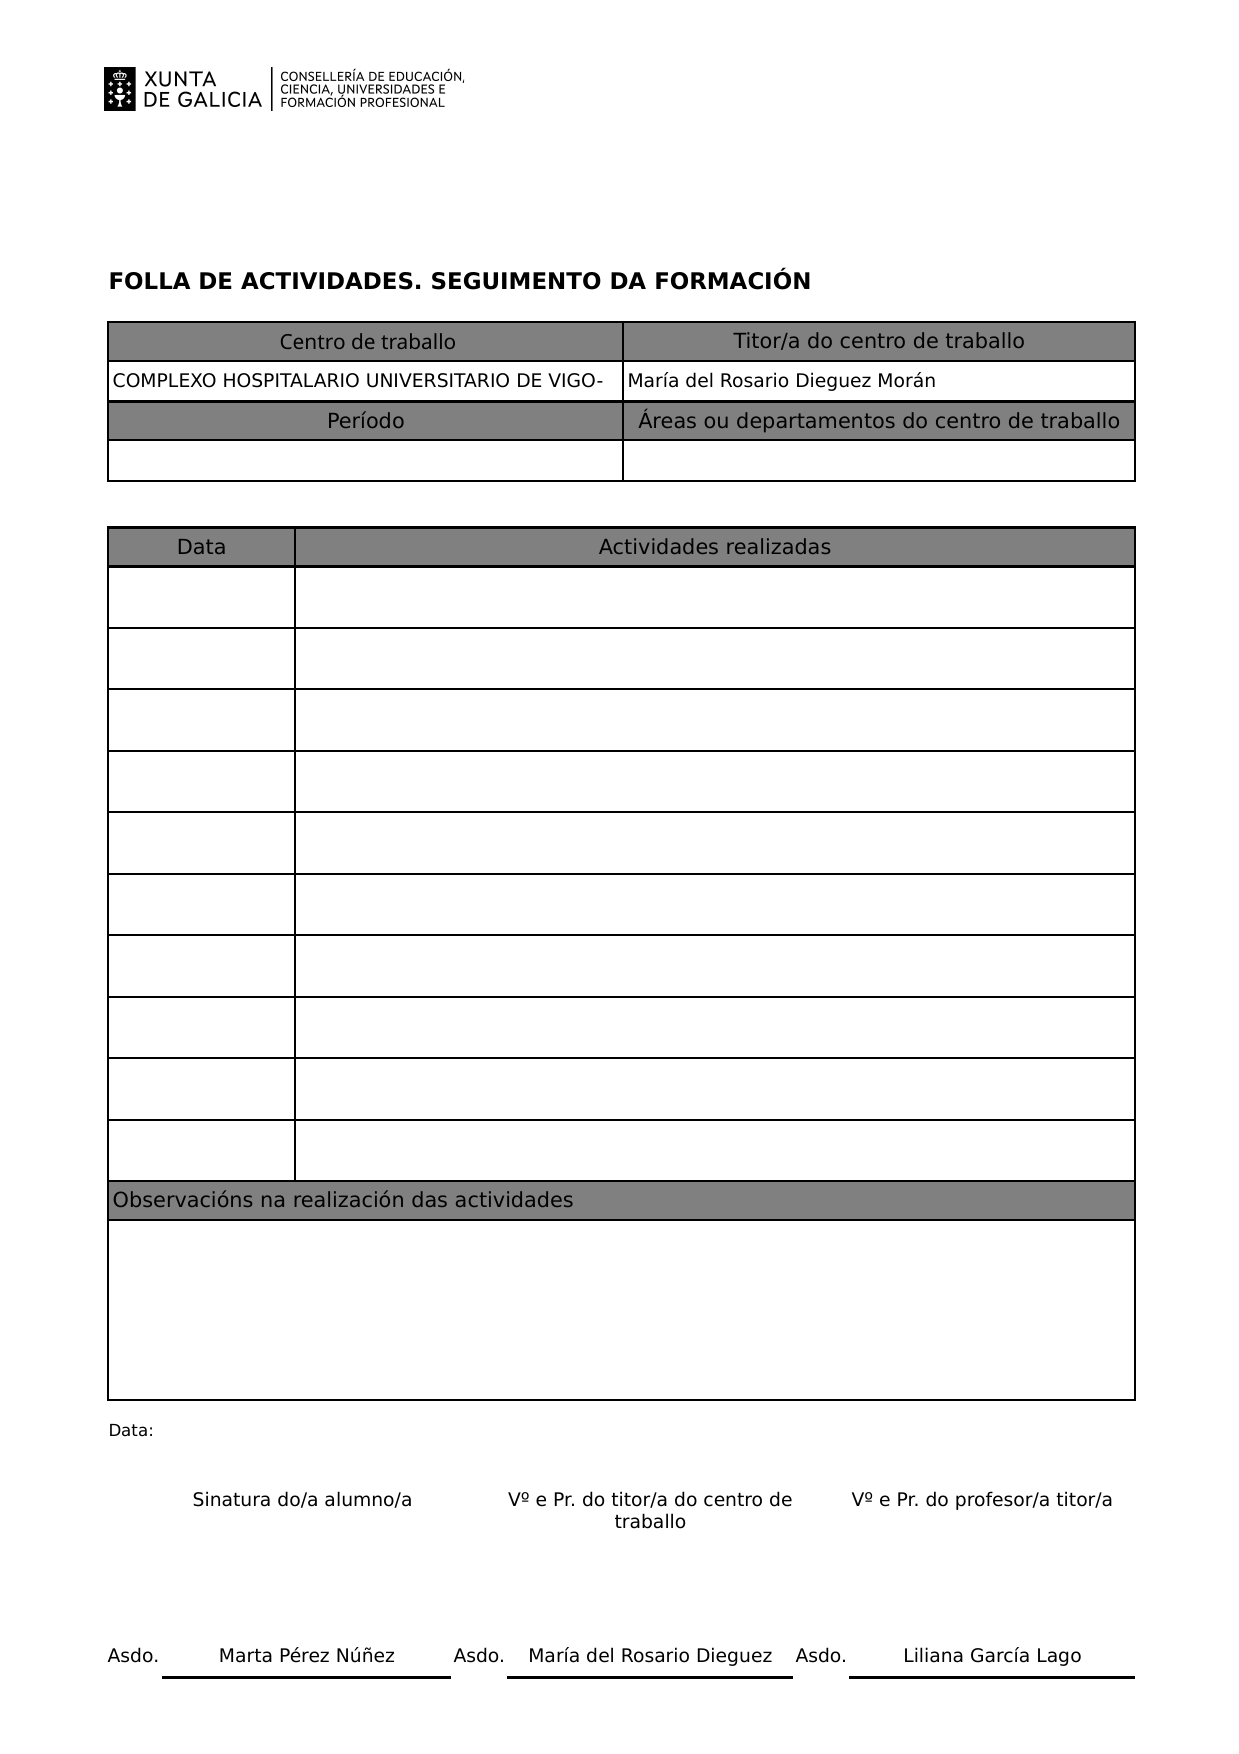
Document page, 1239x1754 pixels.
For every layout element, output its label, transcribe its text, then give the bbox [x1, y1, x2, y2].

table_cell [0, 1636, 104, 1676]
table_cell [1102, 309, 1135, 321]
table_cell [0, 309, 104, 321]
table_cell [104, 1480, 108, 1520]
table_cell Áreas ou departamentos do centro de traballo [624, 403, 1134, 439]
table_cell [811, 1450, 825, 1480]
table_cell [1135, 1421, 1139, 1450]
table_cell [170, 155, 295, 241]
table_cell [469, 482, 489, 526]
table_cell [825, 1543, 849, 1636]
table_cell Data: [108, 1421, 170, 1450]
table_cell [108, 1401, 158, 1421]
table_cell [1102, 68, 1135, 154]
table_cell [1135, 1636, 1139, 1676]
table_cell [447, 482, 451, 526]
table_cell [104, 1520, 108, 1543]
table_cell [623, 482, 793, 526]
table_cell [507, 241, 623, 268]
table_cell Data [109, 529, 294, 565]
table_cell [1140, 360, 1239, 400]
table_cell [825, 41, 849, 67]
table_cell [489, 41, 507, 67]
table_cell [793, 1421, 811, 1450]
table_cell [1140, 1219, 1239, 1399]
table_cell [849, 1543, 1102, 1636]
table_cell [507, 1421, 623, 1450]
table_cell [451, 155, 469, 241]
table_header [0, 0, 104, 41]
table_cell [0, 321, 104, 360]
table_cell [296, 690, 1134, 750]
table_cell [0, 1119, 104, 1180]
table_cell [1102, 1450, 1135, 1480]
table_cell [1102, 1401, 1135, 1421]
table_cell [162, 241, 170, 268]
table_header [108, 0, 158, 41]
table_cell [1140, 1450, 1239, 1480]
table_cell [1140, 688, 1239, 750]
table_cell [1140, 873, 1239, 934]
table_cell [623, 1450, 793, 1480]
table_cell [1140, 996, 1239, 1057]
table_cell [849, 1401, 1102, 1421]
table_cell [109, 629, 294, 688]
table_cell [1140, 934, 1239, 996]
table_cell [451, 1480, 469, 1520]
table_cell [162, 1450, 170, 1480]
table_cell [469, 1480, 489, 1520]
table_cell [104, 309, 108, 321]
table_cell [104, 269, 108, 309]
table_cell [849, 309, 1102, 321]
table_cell [811, 1421, 825, 1450]
table_cell [507, 482, 623, 526]
table_cell [0, 241, 104, 268]
table_cell Titor/a do centro de traballo [624, 323, 1134, 360]
table_cell [1140, 811, 1239, 873]
table_cell [451, 482, 469, 526]
table_cell [296, 1121, 1134, 1180]
table_cell Liliana García Lago [849, 1636, 1135, 1676]
table_cell [0, 526, 104, 565]
table_cell [451, 41, 469, 67]
table_cell [296, 752, 1134, 811]
table_cell [109, 690, 294, 750]
table_cell [623, 41, 793, 67]
table_cell [849, 241, 1102, 268]
table_cell [0, 873, 104, 934]
table_cell Período [109, 403, 622, 439]
table_cell [849, 482, 1102, 526]
table_cell [811, 241, 825, 268]
table_cell [1140, 565, 1239, 627]
table_cell [170, 309, 295, 321]
table_cell [451, 1421, 469, 1450]
table_cell [507, 68, 623, 154]
table_cell [489, 1543, 507, 1636]
table_cell [1140, 627, 1239, 688]
table_cell [1140, 269, 1239, 309]
table_cell [158, 309, 162, 321]
table_cell [1102, 1520, 1135, 1543]
table_cell [469, 309, 489, 321]
table_cell [1140, 41, 1239, 67]
table_cell [104, 1450, 108, 1480]
table_header [793, 0, 811, 41]
table_cell [0, 269, 104, 309]
table_cell [295, 1401, 447, 1421]
table_cell [0, 996, 104, 1057]
table_cell [825, 309, 849, 321]
table_cell [1135, 155, 1139, 241]
table_cell [104, 480, 108, 526]
table_cell [451, 1520, 469, 1543]
table_cell [109, 1059, 294, 1118]
table_cell [825, 1520, 849, 1543]
table_cell [162, 1520, 170, 1543]
table_header [447, 0, 451, 41]
table_cell [104, 68, 469, 154]
table_cell [447, 1480, 451, 1520]
table_cell [109, 1121, 294, 1180]
table_cell [295, 1421, 447, 1450]
table_cell [793, 155, 811, 241]
table_cell [109, 1221, 1134, 1399]
table_cell [849, 68, 1102, 154]
table_header [104, 0, 108, 41]
table_cell [447, 155, 451, 241]
table_cell [624, 441, 1134, 480]
table_cell [1140, 1421, 1239, 1450]
table_cell [162, 41, 170, 67]
table_cell [451, 1401, 469, 1421]
table_cell [296, 629, 1134, 688]
table_cell [623, 241, 793, 268]
table_cell FOLLA DE ACTIVIDADES. SEGUIMENTO DA FORMACIÓN [108, 269, 1102, 309]
table_header [170, 0, 295, 41]
table_cell [108, 1480, 158, 1520]
table_cell [447, 1520, 451, 1543]
table_cell [623, 1401, 793, 1421]
table_cell [507, 41, 623, 67]
table_cell [109, 813, 294, 873]
table_cell [825, 482, 849, 526]
table_cell [507, 1450, 623, 1480]
table_cell [0, 360, 104, 400]
table_cell [158, 1543, 162, 1636]
table_cell [1140, 1636, 1239, 1676]
table_cell [0, 1399, 104, 1421]
table_cell [451, 1543, 469, 1636]
table_cell [1135, 269, 1139, 309]
table_header [1135, 0, 1139, 41]
table_cell [108, 482, 158, 526]
table_cell [104, 41, 108, 67]
table_cell [170, 1401, 295, 1421]
table_cell [0, 1219, 104, 1399]
table_cell [447, 1543, 451, 1636]
table_cell [104, 1399, 108, 1421]
table_header [623, 0, 793, 41]
table_cell [1135, 41, 1139, 67]
table_cell [0, 1543, 104, 1636]
table_cell [158, 1401, 162, 1421]
table_cell [469, 155, 489, 241]
table_cell [793, 241, 811, 268]
table_cell Vº e Pr. do profesor/a titor/a [825, 1480, 1139, 1520]
table_cell [108, 1543, 158, 1636]
table_cell [104, 155, 108, 241]
table_cell [469, 1450, 489, 1480]
table_header [825, 0, 849, 41]
table_cell [507, 1543, 623, 1636]
table_cell [489, 1421, 507, 1450]
table_cell [162, 309, 170, 321]
table_cell [811, 41, 825, 67]
table_cell [825, 241, 849, 268]
table_cell [451, 241, 469, 268]
table_cell [108, 309, 158, 321]
table_cell [1140, 1057, 1239, 1118]
table_cell [0, 155, 104, 241]
table_header [849, 0, 1102, 41]
table_cell [825, 1401, 849, 1421]
table_cell [0, 811, 104, 873]
table_cell [489, 1450, 507, 1480]
table_cell [451, 1450, 469, 1480]
table_cell [109, 875, 294, 934]
table_cell [793, 1543, 811, 1636]
table_cell [1140, 526, 1239, 565]
table_cell [0, 1180, 104, 1219]
table_cell [170, 1450, 295, 1480]
table_cell [1135, 1399, 1139, 1421]
table_header [507, 0, 623, 41]
table_cell [108, 1520, 158, 1543]
table_cell [170, 1421, 295, 1450]
table_cell María del Rosario Dieguez Morán [624, 362, 1134, 400]
table_cell [108, 1450, 158, 1480]
table_cell [108, 241, 158, 268]
table_header [162, 0, 170, 41]
table_header [451, 0, 469, 41]
table_cell [811, 68, 825, 154]
table_cell [825, 1450, 849, 1480]
table_cell Asdo. [104, 1636, 162, 1676]
table_cell [849, 1450, 1102, 1480]
table_cell [0, 934, 104, 996]
table_cell [170, 1543, 295, 1636]
table_cell [1102, 269, 1135, 309]
table_cell [104, 1543, 108, 1636]
table_cell [108, 41, 158, 67]
table_cell [447, 1401, 451, 1421]
table_cell [447, 1450, 451, 1480]
table_cell [295, 482, 447, 526]
table_cell [1140, 439, 1239, 480]
table_cell [0, 68, 104, 154]
table_cell [296, 568, 1134, 627]
table_cell [489, 1401, 507, 1421]
table_cell [1135, 68, 1139, 154]
table_cell [162, 155, 170, 241]
table_cell Vº e Pr. do titor/a do centro de traballo [489, 1480, 811, 1543]
table_cell [447, 241, 451, 268]
table_cell [849, 1520, 1102, 1543]
table_cell [507, 309, 623, 321]
table_cell [1135, 309, 1139, 321]
table_cell Marta Pérez Núñez [162, 1636, 451, 1676]
table_cell [447, 1421, 451, 1450]
table_cell [811, 155, 825, 241]
table_cell [623, 155, 793, 241]
table_cell [1135, 480, 1139, 526]
table_cell [109, 936, 294, 996]
table_cell [507, 1401, 623, 1421]
table_cell [0, 439, 104, 480]
table_cell [469, 1543, 489, 1636]
table_cell [0, 1421, 104, 1450]
table_cell [793, 1450, 811, 1480]
table_cell [295, 155, 447, 241]
table_cell [1135, 1450, 1139, 1480]
table_cell [1140, 241, 1239, 268]
table_cell [489, 309, 507, 321]
table_cell [1140, 480, 1239, 526]
table_cell [170, 1520, 295, 1543]
table_cell [849, 155, 1102, 241]
table_cell [1102, 241, 1135, 268]
table_cell [1140, 750, 1239, 811]
table_cell [811, 482, 825, 526]
table_cell [296, 1059, 1134, 1118]
table_cell [295, 1543, 447, 1636]
table_cell [109, 568, 294, 627]
table_cell [0, 688, 104, 750]
table_cell [623, 1543, 793, 1636]
table_cell [1102, 41, 1135, 67]
table_cell [1135, 1520, 1139, 1543]
table_cell [0, 1057, 104, 1118]
table_cell [108, 155, 158, 241]
table_cell [162, 482, 170, 526]
table_cell [469, 1421, 489, 1450]
table_cell [109, 752, 294, 811]
table_cell [0, 565, 104, 627]
table_cell [1102, 1543, 1135, 1636]
table_cell [811, 1480, 825, 1520]
table_cell [158, 1450, 162, 1480]
table_cell [295, 1450, 447, 1480]
table_cell [1140, 1399, 1239, 1421]
table_cell [811, 1543, 825, 1636]
table_cell Sinatura do/a alumno/a [158, 1480, 447, 1520]
table_cell [1140, 309, 1239, 321]
table_cell [623, 1421, 793, 1450]
table_cell [469, 241, 489, 268]
table_cell [1135, 1543, 1139, 1636]
table_cell [1140, 400, 1239, 439]
table_cell [489, 482, 507, 526]
table_cell [295, 309, 447, 321]
table_header [811, 0, 825, 41]
table_cell [825, 68, 849, 154]
table_cell [170, 482, 295, 526]
table_cell [811, 1520, 825, 1543]
table_cell [0, 1450, 104, 1480]
table_cell Observacións na realización das actividades [109, 1182, 1134, 1219]
table_cell [1102, 1421, 1135, 1450]
table_cell [451, 309, 469, 321]
table_cell [0, 1480, 104, 1520]
table_header [295, 0, 447, 41]
table_cell [158, 155, 162, 241]
table_cell [0, 627, 104, 688]
table_cell [1140, 1543, 1239, 1636]
table_cell [109, 998, 294, 1057]
table_cell [793, 482, 811, 526]
table_cell [0, 1520, 104, 1543]
table_cell [793, 1401, 811, 1421]
table_cell [0, 41, 104, 67]
table_cell [849, 41, 1102, 67]
table_cell [104, 1421, 108, 1450]
table_cell [1102, 482, 1135, 526]
table_cell [296, 875, 1134, 934]
table_cell [469, 41, 489, 67]
table_cell [1140, 68, 1239, 154]
table_cell [811, 1401, 825, 1421]
table_cell [1135, 241, 1139, 268]
table_cell [447, 309, 451, 321]
table_header [469, 0, 489, 41]
table_cell [104, 241, 108, 268]
table_cell María del Rosario Dieguez [507, 1636, 793, 1676]
table_cell [109, 441, 622, 480]
table_cell [623, 309, 793, 321]
table_cell [162, 1543, 170, 1636]
table_cell [1140, 1520, 1239, 1543]
table_cell [825, 155, 849, 241]
table_cell Asdo. [793, 1636, 849, 1676]
table_cell [158, 241, 162, 268]
table_cell [447, 41, 451, 67]
table_cell [295, 1520, 447, 1543]
table_cell [115, 95, 125, 100]
table_cell [0, 750, 104, 811]
table_cell [0, 400, 104, 439]
table_cell Actividades realizadas [296, 529, 1134, 565]
table_cell [469, 1520, 489, 1543]
table_cell [170, 241, 295, 268]
table_cell [170, 41, 295, 67]
table_cell [793, 41, 811, 67]
table_cell [1140, 155, 1239, 241]
table_cell [469, 1401, 489, 1421]
table_header [1140, 0, 1239, 41]
table_cell [849, 1421, 1102, 1450]
table_cell [489, 155, 507, 241]
table_cell [793, 68, 811, 154]
table_cell [1140, 321, 1239, 360]
table_cell [489, 68, 507, 154]
table_cell [158, 41, 162, 67]
table_cell [1140, 1180, 1239, 1219]
table_cell [0, 480, 104, 526]
table_cell [296, 936, 1134, 996]
table_cell [507, 155, 623, 241]
table_cell [295, 41, 447, 67]
table_cell [158, 1520, 162, 1543]
table_cell [469, 68, 489, 154]
table_cell [295, 241, 447, 268]
table_cell [1140, 1119, 1239, 1180]
table_cell [296, 998, 1134, 1057]
table_cell [489, 241, 507, 268]
table_cell [158, 482, 162, 526]
table_cell [1140, 1480, 1239, 1520]
table_cell [623, 68, 793, 154]
table_cell [811, 309, 825, 321]
table_header [489, 0, 507, 41]
table_cell [162, 1401, 170, 1421]
table_header [1102, 0, 1135, 41]
table_cell [296, 813, 1134, 873]
table_header [158, 0, 162, 41]
table_cell [1102, 155, 1135, 241]
table_cell Asdo. [451, 1636, 507, 1676]
table_cell [825, 1421, 849, 1450]
table_cell COMPLEXO HOSPITALARIO UNIVERSITARIO DE VIGO- [109, 362, 622, 400]
table_cell Centro de traballo [109, 323, 622, 360]
table_cell [793, 309, 811, 321]
